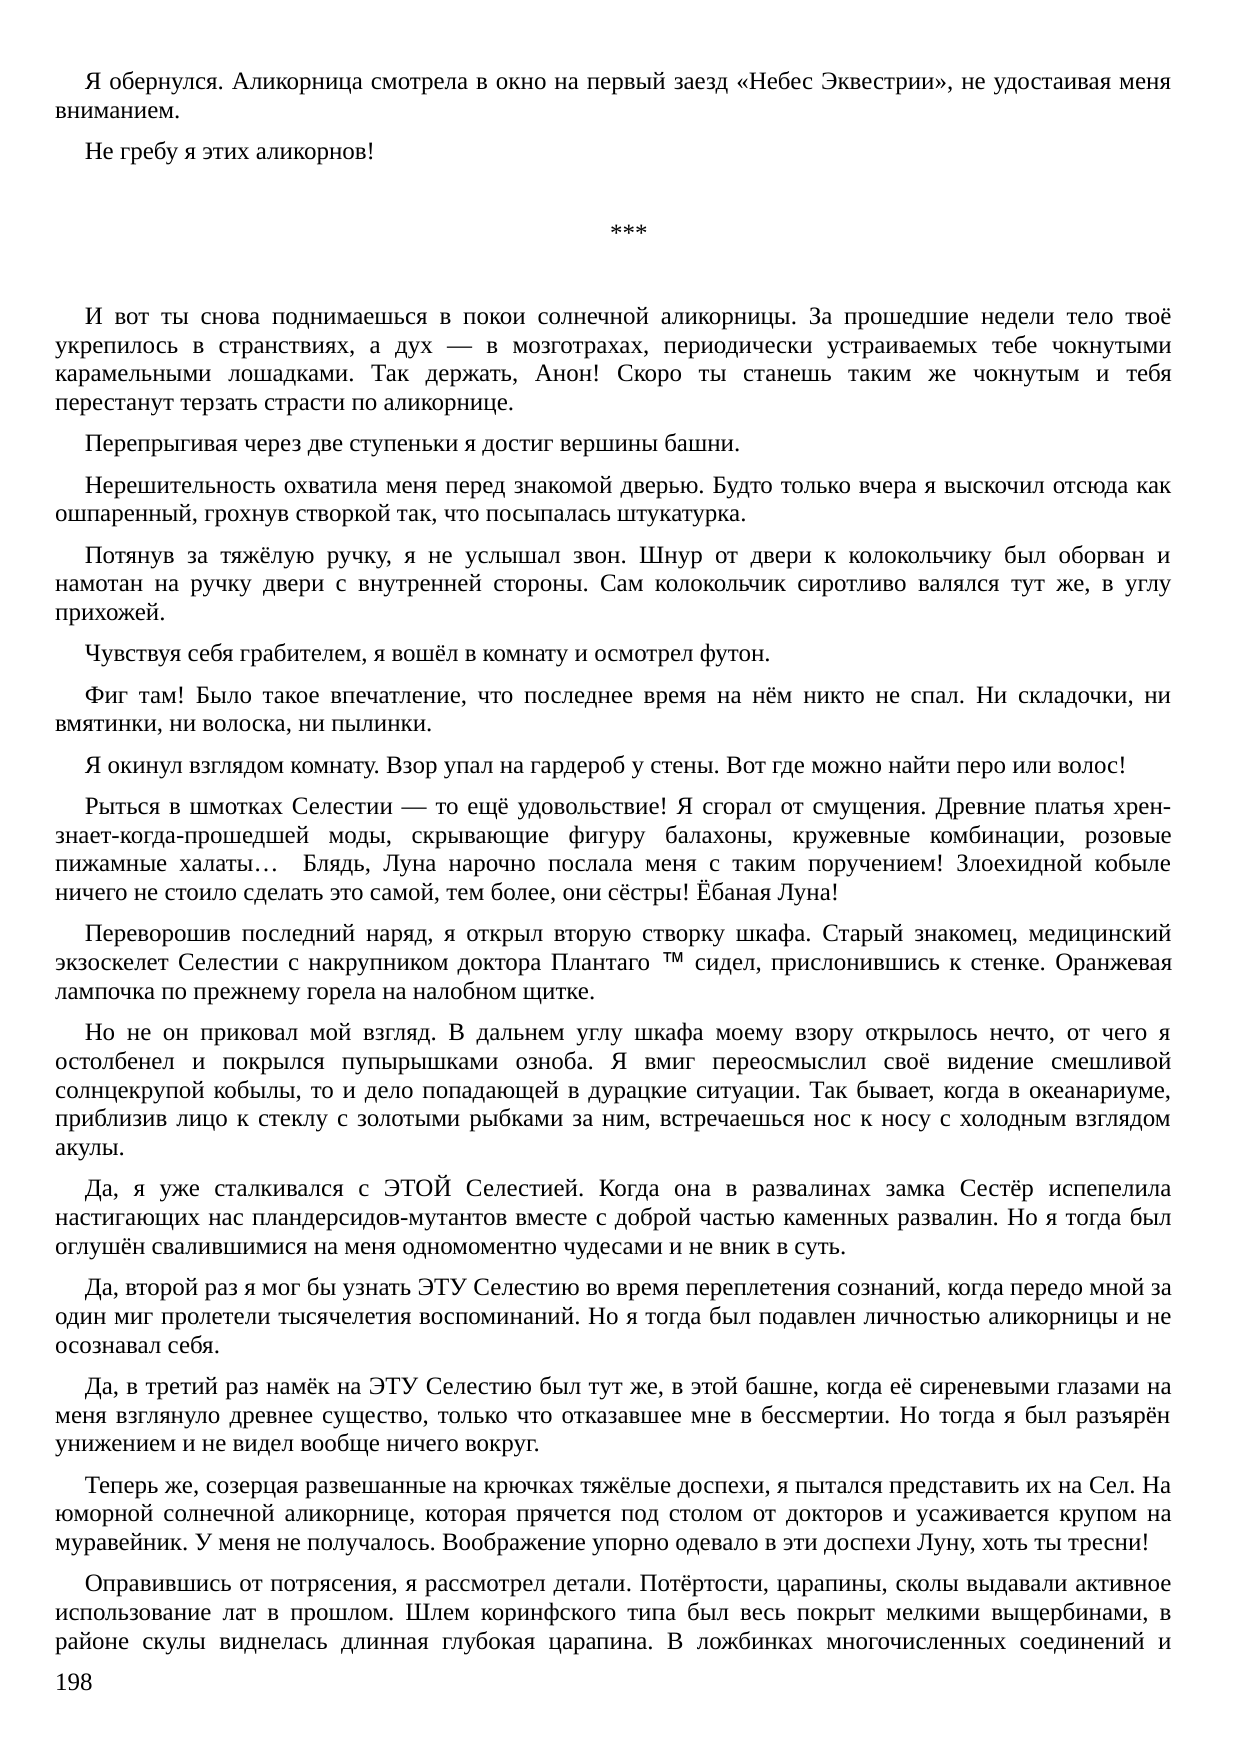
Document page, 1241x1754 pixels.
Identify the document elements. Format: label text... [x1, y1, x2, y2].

text Да, я уже сталкивался с ЭТОЙ Селестией. Когда она в развалинах замка Сестёр испепелила настигающих нас пландерсидов-мутантов вместе с доброй частью каменных развалин. Но я тогда был оглушён свалившимися на меня одномоментно чудесами и не вник в суть. [55, 1173, 1173, 1260]
text Чувствуя себя грабителем, я вошёл в комнату и осмотрел футон. [55, 638, 1173, 667]
text Фиг там! Было такое впечатление, что последнее время на нём никто не спал. Ни складочки, ни вмятинки, ни волоска, ни пылинки. [55, 680, 1173, 737]
text Да, второй раз я мог бы узнать ЭТУ Селестию во время переплетения сознаний, когда передо мной за один миг пролетели тысячелетия воспоминаний. Но я тогда был подавлен личностью аликорницы и не осознавал себя. [55, 1272, 1173, 1358]
text Нерешительность охватила меня перед знакомой дверью. Будто только вчера я выскочил отсюда как ошпаренный, грохнув створкой так, что посыпалась штукатурка. [55, 470, 1173, 527]
text Потянув за тяжёлую ручку, я не услышал звон. Шнур от двери к колокольчику был оборван и намотан на ручку двери с внутренней стороны. Сам колокольчик сиротливо валялся тут же, в углу прихожей. [55, 540, 1173, 626]
text Но не он приковал мой взгляд. В дальнем углу шкафа моему взору открылось нечто, от чего я остолбенел и покрылся пупырышками озноба. Я вмиг переосмыслил своё видение смешливой солнцекрупой кобылы, то и дело попадающей в дурацкие ситуации. Так бывает, когда в океанариуме, приблизив лицо к стеклу с золотыми рыбками за ним, встречаешься нос к носу с холодным взглядом акулы. [55, 1017, 1173, 1161]
text Оправившись от потрясения, я рассмотрел детали. Потёртости, царапины, сколы выдавали активное использование лат в прошлом. Шлем коринфского типа был весь покрыт мелкими выщербинами, в районе скулы виднелась длинная глубокая царапина. В ложбинках многочисленных соединений и [55, 1568, 1173, 1655]
text Рыться в шмотках Селестии — то ещё удовольствие! Я сгорал от смущения. Древние платья хрен-знает-когда-прошедшей моды, скрывающие фигуру балахоны, кружевные комбинации, розовые пижамные халаты… Блядь, Луна нарочно послала меня с таким поручением! Злоехидной кобыле ничего не стоило сделать это самой, тем более, они сёстры! Ёбаная Луна! [55, 791, 1173, 906]
text Теперь же, созерцая развешанные на крючках тяжёлые доспехи, я пытался представить их на Сел. На юморной солнечной аликорнице, которая прячется под столом от докторов и усаживается крупом на муравейник. У меня не получалось. Воображение упорно одевало в эти доспехи Луну, хоть ты тресни! [55, 1470, 1173, 1556]
text Да, в третий раз намёк на ЭТУ Селестию был тут же, в этой башне, когда её сиреневыми глазами на меня взглянуло древнее существо, только что отказавшее мне в бессмертии. Но тогда я был разъярён унижением и не видел вообще ничего вокруг. [55, 1371, 1173, 1457]
text Я окинул взглядом комнату. Взор упал на гардероб у стены. Вот где можно найти перо или волос! [55, 750, 1173, 778]
text Я обернулся. Аликорница смотрела в окно на первый заезд «Небес Эквестрии», не удостаивая меня вниманием. [55, 66, 1173, 123]
text Переворошив последний наряд, я открыл вторую створку шкафа. Старый знакомец, медицинский экзоскелет Селестии с накрупником доктора Плантаго  сидел, прислонившись к стенке. Оранжевая лампочка по прежнему горела на налобном щитке. [55, 918, 1173, 1005]
text Не гребу я этих аликорнов! [55, 136, 1173, 165]
text *** [55, 218, 1173, 247]
text И вот ты снова поднимаешься в покои солнечной аликорницы. За прошедшие недели тело твоё укрепилось в странствиях, а дух — в мозготрахах, периодически устраиваемых тебе чокнутыми карамельными лошадками. Так держать, Анон! Скоро ты станешь таким же чокнутым и тебя перестанут терзать страсти по аликорнице. [55, 301, 1173, 416]
text Перепрыгивая через две ступеньки я достиг вершины башни. [55, 428, 1173, 457]
